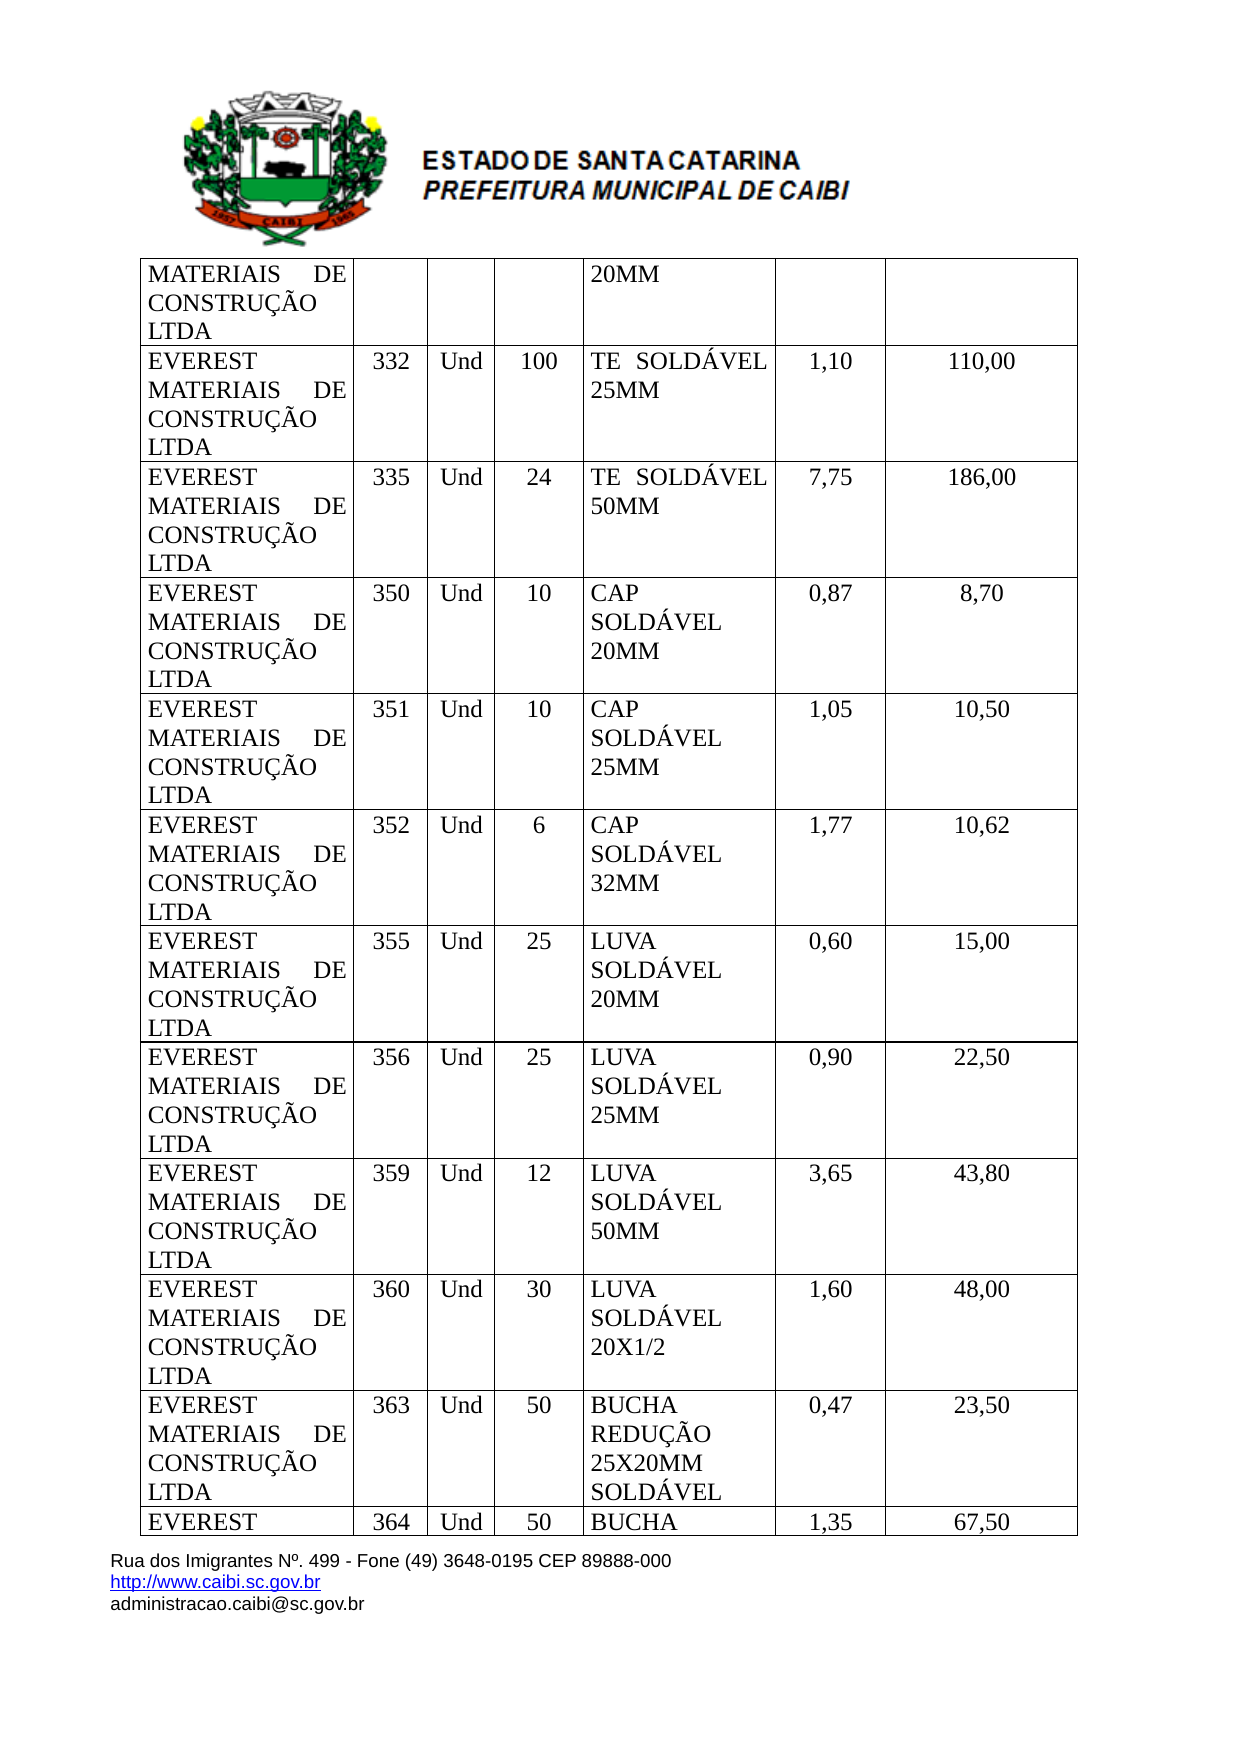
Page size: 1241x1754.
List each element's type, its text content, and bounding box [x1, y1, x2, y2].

table_cell 6 [495, 810, 583, 925]
table_cell LUVA SOLDÁVEL 50MM [584, 1159, 775, 1273]
table_cell 24 [495, 462, 583, 577]
table_cell [354, 259, 427, 345]
table_cell CAP SOLDÁVEL 32MM [584, 810, 775, 925]
table_cell TE SOLDÁVEL 25MM [584, 346, 775, 461]
table_cell EVEREST MATERIAIS DE CONSTRUÇÃO LTDA [141, 1391, 353, 1506]
table_cell EVEREST [141, 1507, 353, 1535]
table_cell 351 [354, 694, 427, 809]
table_cell 0,90 [776, 1043, 885, 1157]
table_cell Und [428, 462, 494, 577]
table_cell 67,50 [886, 1507, 1077, 1535]
table_cell 100 [495, 346, 583, 461]
table_cell MATERIAIS DE CONSTRUÇÃO LTDA [141, 259, 353, 345]
table_cell 30 [495, 1275, 583, 1389]
table_cell EVEREST MATERIAIS DE CONSTRUÇÃO LTDA [141, 1159, 353, 1273]
table_cell CAP SOLDÁVEL 25MM [584, 694, 775, 809]
table_cell Und [428, 1275, 494, 1389]
table_cell 363 [354, 1391, 427, 1506]
table_cell 1,60 [776, 1275, 885, 1389]
table_cell BUCHA [584, 1507, 775, 1535]
table_cell 50 [495, 1391, 583, 1506]
table_cell Und [428, 1507, 494, 1535]
table_cell 0,60 [776, 926, 885, 1041]
table_cell 364 [354, 1507, 427, 1535]
table_cell 0,47 [776, 1391, 885, 1506]
table_cell 1,77 [776, 810, 885, 925]
table_cell CAP SOLDÁVEL 20MM [584, 578, 775, 693]
table_cell [428, 259, 494, 345]
table_cell Und [428, 694, 494, 809]
table_cell 359 [354, 1159, 427, 1273]
table_cell 48,00 [886, 1275, 1077, 1389]
table_cell 22,50 [886, 1043, 1077, 1157]
table_cell 10 [495, 694, 583, 809]
table_cell 1,35 [776, 1507, 885, 1535]
table_cell 25 [495, 926, 583, 1041]
table_cell 186,00 [886, 462, 1077, 577]
table_cell 360 [354, 1275, 427, 1389]
table_cell EVEREST MATERIAIS DE CONSTRUÇÃO LTDA [141, 694, 353, 809]
table_cell [886, 259, 1077, 345]
table_cell 10,50 [886, 694, 1077, 809]
table_cell 355 [354, 926, 427, 1041]
table_cell 12 [495, 1159, 583, 1273]
table_cell 352 [354, 810, 427, 925]
table_cell EVEREST MATERIAIS DE CONSTRUÇÃO LTDA [141, 462, 353, 577]
table_cell LUVA SOLDÁVEL 20MM [584, 926, 775, 1041]
table_cell EVEREST MATERIAIS DE CONSTRUÇÃO LTDA [141, 1043, 353, 1157]
table_cell [495, 259, 583, 345]
table_cell 1,10 [776, 346, 885, 461]
table_cell Und [428, 1159, 494, 1273]
table_cell 15,00 [886, 926, 1077, 1041]
table_cell Und [428, 578, 494, 693]
table_cell 25 [495, 1043, 583, 1157]
table_cell EVEREST MATERIAIS DE CONSTRUÇÃO LTDA [141, 1275, 353, 1389]
table_cell 0,87 [776, 578, 885, 693]
table_cell 332 [354, 346, 427, 461]
table_cell 50 [495, 1507, 583, 1535]
table_cell LUVA SOLDÁVEL 20X1/2 [584, 1275, 775, 1389]
table_cell 350 [354, 578, 427, 693]
table_cell TE SOLDÁVEL 50MM [584, 462, 775, 577]
table_cell 23,50 [886, 1391, 1077, 1506]
table_cell 7,75 [776, 462, 885, 577]
table_cell Und [428, 810, 494, 925]
table_cell EVEREST MATERIAIS DE CONSTRUÇÃO LTDA [141, 346, 353, 461]
table_cell 356 [354, 1043, 427, 1157]
table_cell 20MM [584, 259, 775, 345]
table_cell 3,65 [776, 1159, 885, 1273]
table_cell EVEREST MATERIAIS DE CONSTRUÇÃO LTDA [141, 810, 353, 925]
table_cell BUCHA REDUÇÃO 25X20MM SOLDÁVEL [584, 1391, 775, 1506]
table_cell 110,00 [886, 346, 1077, 461]
table_cell EVEREST MATERIAIS DE CONSTRUÇÃO LTDA [141, 578, 353, 693]
table_cell Und [428, 926, 494, 1041]
table_cell Und [428, 346, 494, 461]
table_cell Und [428, 1043, 494, 1157]
table_cell [776, 259, 885, 345]
table_cell 10,62 [886, 810, 1077, 925]
table_cell 8,70 [886, 578, 1077, 693]
table_cell EVEREST MATERIAIS DE CONSTRUÇÃO LTDA [141, 926, 353, 1041]
table_cell 43,80 [886, 1159, 1077, 1273]
table_cell 10 [495, 578, 583, 693]
table_cell Und [428, 1391, 494, 1506]
table_cell 1,05 [776, 694, 885, 809]
table_cell LUVA SOLDÁVEL 25MM [584, 1043, 775, 1157]
table_cell 335 [354, 462, 427, 577]
